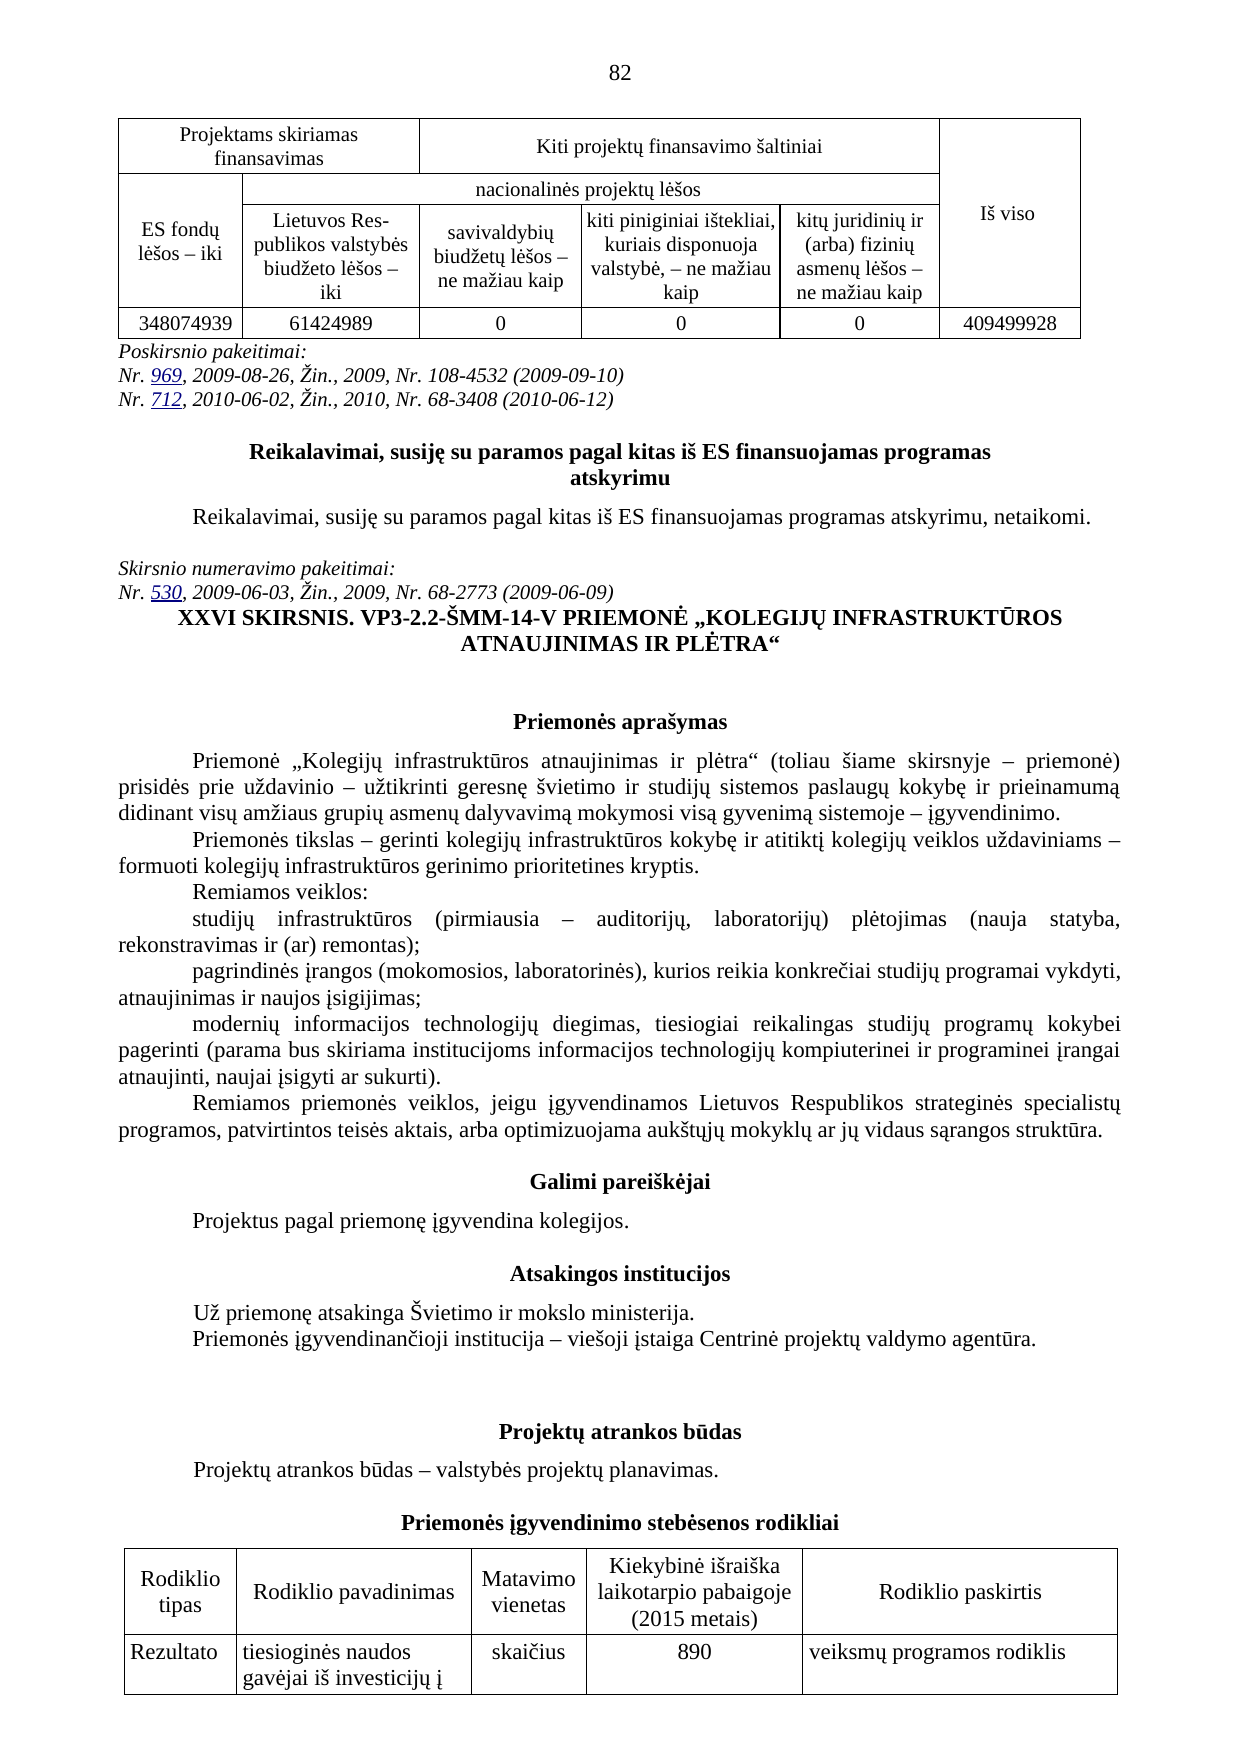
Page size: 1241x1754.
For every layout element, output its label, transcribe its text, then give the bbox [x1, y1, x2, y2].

text Projektų atrankos būdas [118, 1418, 1122, 1444]
table_cell savivaldybių biudžetų lėšos – ne mažiau kaip [420, 205, 581, 307]
table_cell kiti piniginiai ištekliai, kuriais disponuoja valsty­bė, – ne mažiau kaip [582, 205, 779, 307]
table_cell nacionalinės projektų lėšos [243, 174, 939, 204]
text Priemonės įgyvendinimo stebėsenos rodikliai [118, 1509, 1122, 1536]
text Nr. 969, 2009-08-26, Žin., 2009, Nr. 108-4532 (2009-09-10) [118, 363, 1122, 387]
text Projektų atrankos būdas – valstybės projektų planavimas. [156, 1457, 1122, 1483]
table_cell 0 [582, 308, 779, 338]
text Priemonės aprašymas [118, 708, 1122, 734]
text Reikalavimai, susiję su paramos pagal kitas iš ES finansuojamas programas atskyrimu, netaikomi. [118, 503, 1122, 529]
table_header Rodiklio paskirtis [803, 1549, 1117, 1634]
text Poskirsnio pakeitimai: [118, 339, 1122, 363]
table_cell Lietuvos Res­publikos valsty­bės biudžeto lėšos – iki [243, 205, 419, 307]
table_cell 890 [587, 1635, 802, 1694]
text pagrindinės įrangos (mokomosios, laboratorinės), kurios reikia konkrečiai studijų programai vykdyti, atnaujinimas ir naujos įsigijimas; [118, 957, 1122, 1010]
table_cell 0 [420, 308, 581, 338]
text Nr. 530, 2009-06-03, Žin., 2009, Nr. 68-2773 (2009-06-09) [118, 580, 1122, 604]
text XXVI SKirsnis. VP3-2.2-ŠMM-14-V PRIEMONĖ „KOLEGIJŲ INFRASTRUKTŪROS ATNAUJINIMAS IR PLĖTRA“ [118, 604, 1122, 656]
text Priemonės tikslas – gerinti kolegijų infrastruktūros kokybę ir atitiktį kolegijų veiklos uždaviniams – formuoti kolegijų infrastruktūros gerinimo prioritetines kryptis. [118, 826, 1122, 878]
text Už priemonę atsakinga Švietimo ir mokslo ministerija. [118, 1299, 1122, 1325]
table_cell 61424989 [243, 308, 419, 338]
text Remiamos priemonės veiklos, jeigu įgyvendinamos Lietuvos Respublikos strateginės specialistų programos, patvirtintos teisės aktais, arba optimizuojama aukštųjų mokyklų ar jų vidaus sąrangos struktūra. [118, 1089, 1122, 1142]
text modernių informacijos technologijų diegimas, tiesiogiai reikalingas studijų programų kokybei pagerinti (parama bus skiriama institucijoms informacijos technologijų kompiuterinei ir programinei įrangai atnaujinti, naujai įsigyti ar sukurti). [118, 1010, 1122, 1089]
text Projektus pagal priemonę įgyvendina kolegijos. [118, 1207, 1122, 1233]
table_cell 348074939 [119, 308, 242, 338]
text Reikalavimai, susiję su paramos pagal kitas iš ES finansuojamas programas atskyrimu [118, 438, 1122, 490]
table_header Rodiklio pavadinimas [237, 1549, 471, 1634]
table_cell veiksmų programos rodiklis [803, 1635, 1117, 1694]
table_header Kiti projektų finansavimo šaltiniai [420, 119, 939, 173]
table_cell 0 [781, 308, 939, 338]
table_cell ES fondų lėšos – iki [119, 174, 242, 307]
text Skirsnio numeravimo pakeitimai: [118, 556, 1122, 580]
table_header Iš viso [940, 119, 1080, 307]
text Nr. 712, 2010-06-02, Žin., 2010, Nr. 68-3408 (2010-06-12) [118, 387, 1122, 411]
text Priemonė „Kolegijų infrastruktūros atnaujinimas ir plėtra“ (toliau šiame skirsnyje – priemonė) prisidės prie uždavinio – užtikrinti geresnę švietimo ir studijų sistemos paslaugų kokybę ir prieinamumą didinant visų amžiaus grupių asmenų dalyvavimą mokymosi visą gyvenimą sistemoje – įgyvendinimo. [118, 747, 1122, 826]
table_header Rodiklio tipas [125, 1549, 236, 1634]
text studijų infrastruktūros (pirmiausia – auditorijų, laboratorijų) plėtojimas (nauja statyba, rekonstravimas ir (ar) remontas); [118, 905, 1122, 957]
table_cell kitų juridinių ir (arba) fizinių asmenų lėšos – ne mažiau kaip [781, 205, 939, 307]
text Galimi pareiškėjai [118, 1168, 1122, 1195]
text Priemonės įgyvendinančioji institucija – viešoji įstaiga Centrinė projektų valdymo agentūra. [118, 1325, 1122, 1351]
table_cell skaičius [472, 1635, 586, 1694]
table_cell tiesioginės naudos gavėjai iš investicijų į [237, 1635, 471, 1694]
table_cell 409499928 [940, 308, 1080, 338]
table_header Matavimo vienetas [472, 1549, 586, 1634]
text Atsakingos institucijos [118, 1260, 1122, 1286]
text Remiamos veiklos: [118, 878, 1122, 905]
table_header Projektams skiriamas finansavimas [119, 119, 419, 173]
table_header Kiekybinė išraiška laikotarpio pabaigoje (2015 metais) [587, 1549, 802, 1634]
table_cell Rezultato [125, 1635, 236, 1694]
